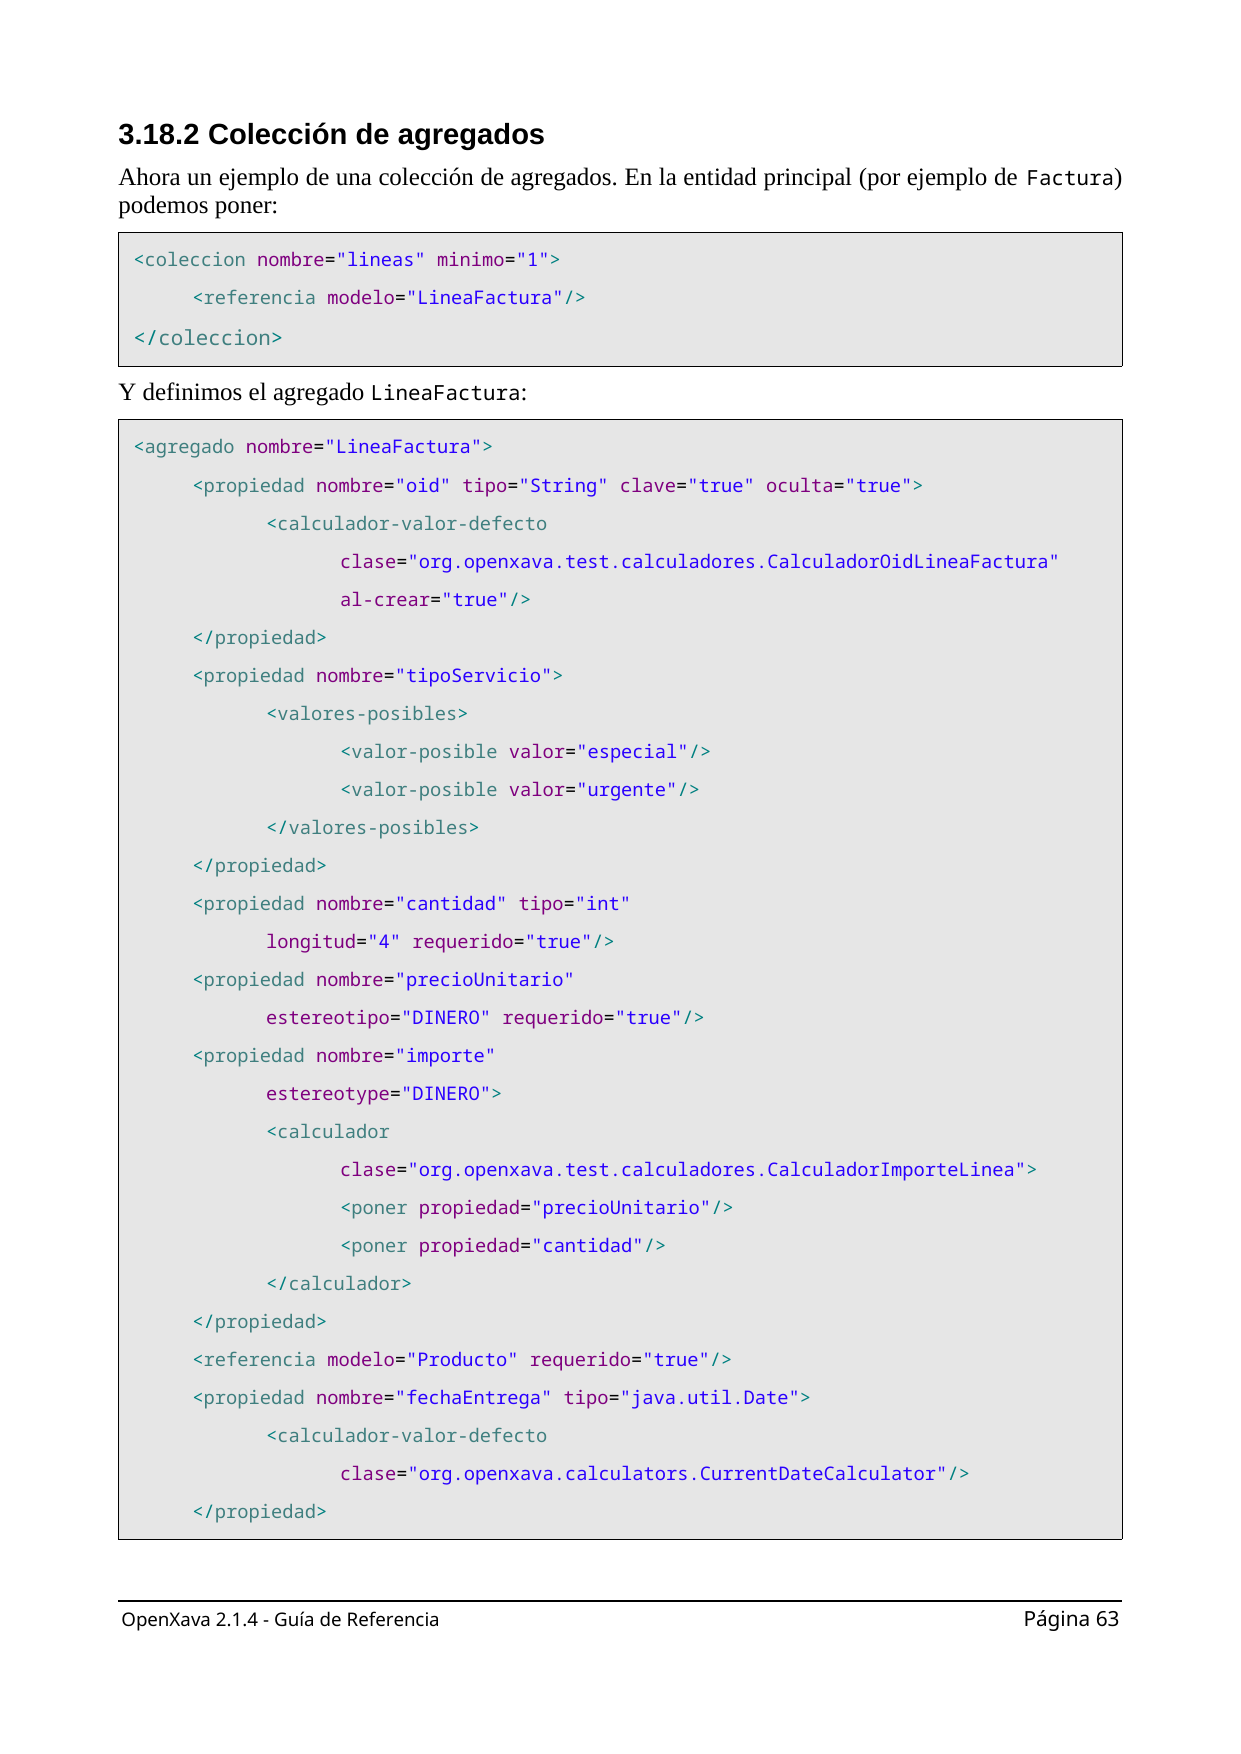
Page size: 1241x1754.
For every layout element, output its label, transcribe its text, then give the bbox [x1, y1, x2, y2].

text <propiedad nombre="cantidad" tipo="int" [119, 875, 1122, 913]
text </propiedad> [119, 837, 1122, 875]
text estereotype="DINERO"> [119, 1065, 1122, 1103]
text <calculador [119, 1103, 1122, 1141]
text <agregado nombre="LineaFactura"> [119, 420, 1122, 457]
text <calculador-valor-defecto [119, 495, 1122, 533]
text estereotipo="DINERO" requerido="true"/> [119, 989, 1122, 1027]
text Y definimos el agregado LineaFactura: [118, 378, 1122, 407]
text </calculador> [119, 1256, 1122, 1293]
text clase="org.openxava.test.calculadores.CalculadorOidLineaFactura" [119, 533, 1122, 571]
text </propiedad> [119, 1484, 1122, 1539]
text <propiedad nombre="oid" tipo="String" clave="true" oculta="true"> [119, 457, 1122, 495]
text <propiedad nombre="tipoServicio"> [119, 647, 1122, 685]
text longitud="4" requerido="true"/> [119, 913, 1122, 951]
text </valores-posibles> [119, 799, 1122, 837]
text clase="org.openxava.calculators.CurrentDateCalculator"/> [119, 1446, 1122, 1484]
text al-crear="true"/> [119, 571, 1122, 609]
text clase="org.openxava.test.calculadores.CalculadorImporteLinea"> [119, 1141, 1122, 1179]
text <propiedad nombre="importe" [119, 1027, 1122, 1065]
text <valores-posibles> [119, 685, 1122, 723]
text <referencia modelo="Producto" requerido="true"/> [119, 1332, 1122, 1369]
text <propiedad nombre="precioUnitario" [119, 951, 1122, 989]
text <propiedad nombre="fechaEntrega" tipo="java.util.Date"> [119, 1369, 1122, 1408]
text <calculador-valor-defecto [119, 1408, 1122, 1446]
text </propiedad> [119, 609, 1122, 647]
text <valor-posible valor="urgente"/> [119, 761, 1122, 799]
text </propiedad> [119, 1293, 1122, 1332]
text <coleccion nombre="lineas" minimo="1"> [119, 233, 1122, 270]
text </coleccion> [119, 308, 1122, 366]
text <poner propiedad="precioUnitario"/> [119, 1179, 1122, 1217]
text Ahora un ejemplo de una colección de agregados. En la entidad principal (por ejemplo de Factura) podemos poner: [118, 163, 1122, 219]
text <valor-posible valor="especial"/> [119, 723, 1122, 761]
subtitle Colección de agregados [118, 118, 1122, 151]
text <referencia modelo="LineaFactura"/> [119, 270, 1122, 308]
text <poner propiedad="cantidad"/> [119, 1217, 1122, 1256]
